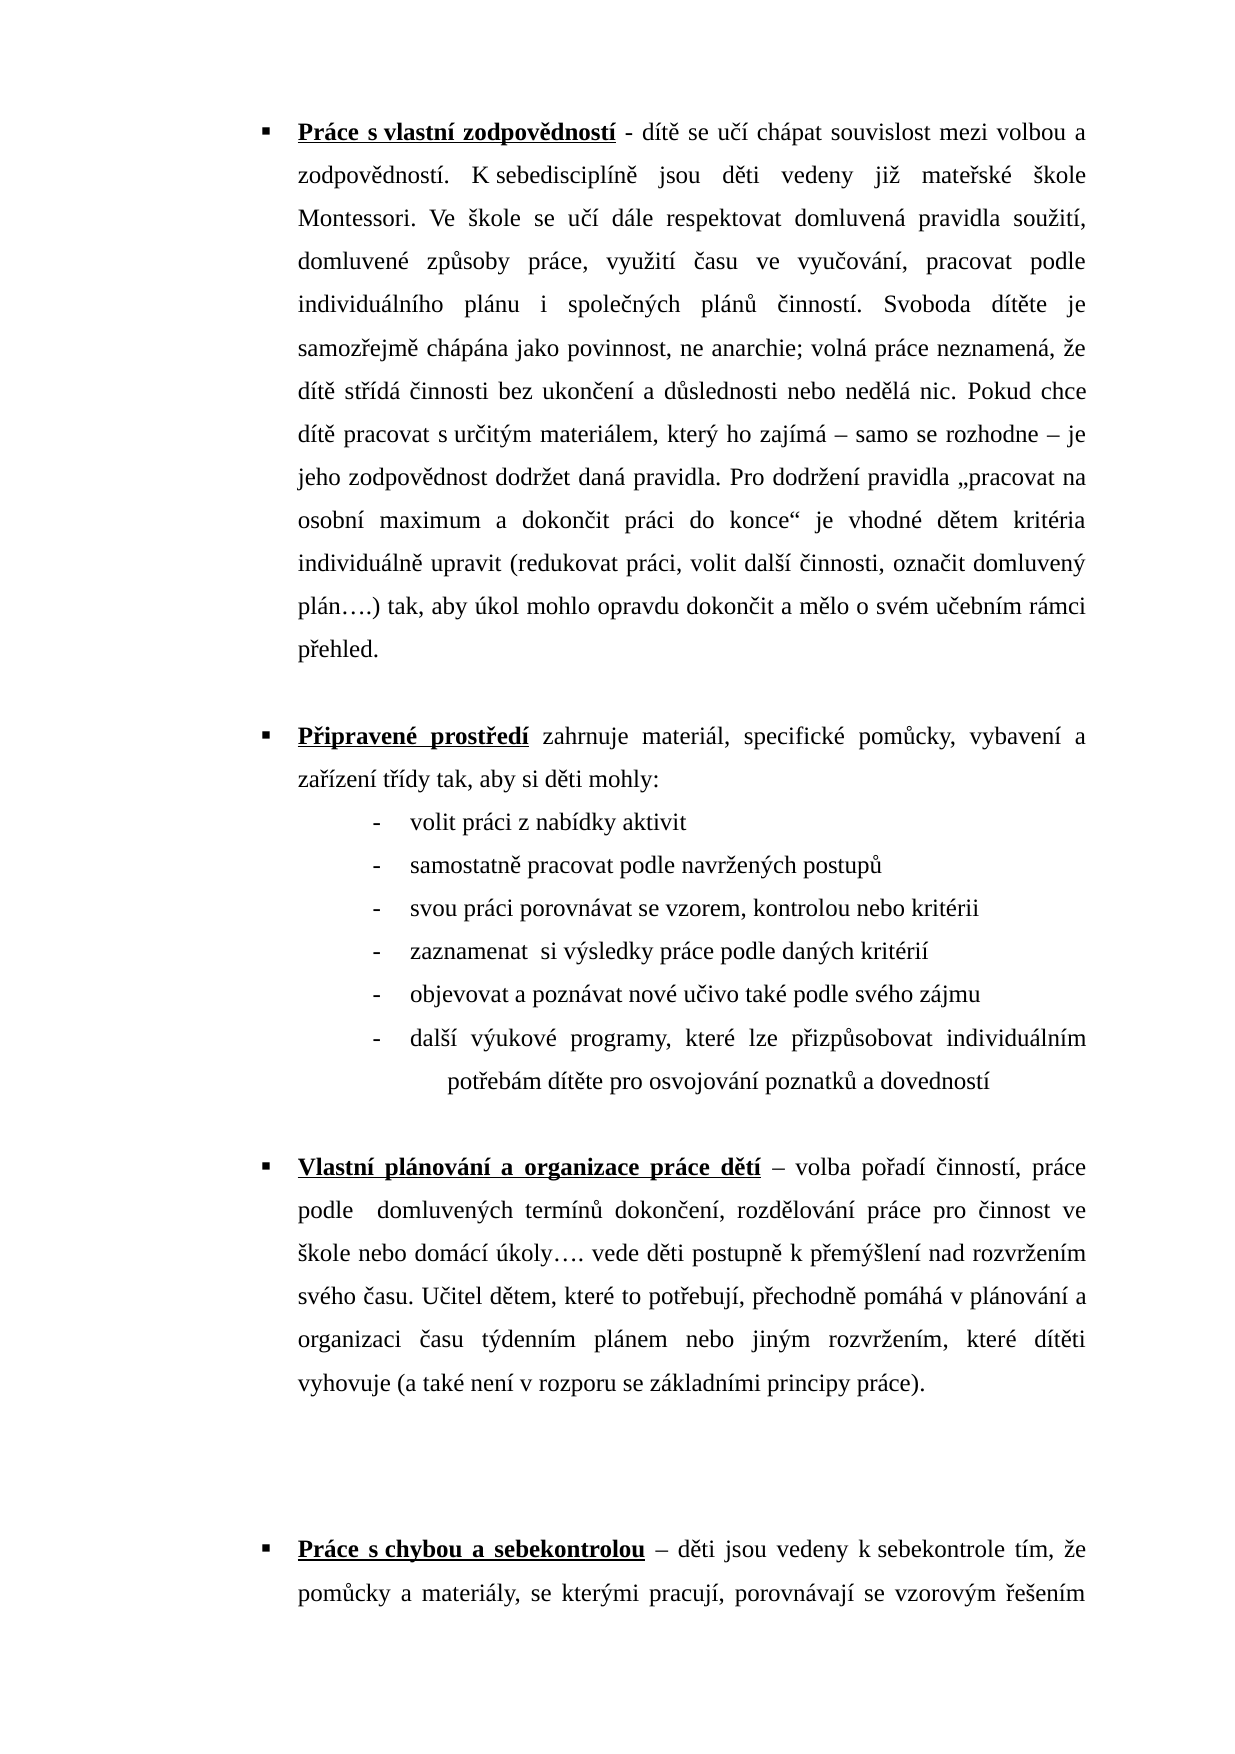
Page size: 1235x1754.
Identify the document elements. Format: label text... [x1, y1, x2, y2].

list samostatně pracovat podle navržených postupů [372, 850, 1087, 879]
list Práce s vlastní zodpovědností - dítě se učí chápat souvislost mezi volbou a zodpovědností. K sebedisciplíně jsou děti vedeny již mateřské škole Montessori. Ve škole se učí dále respektovat domluvená pravidla soužití, domluvené způsoby práce, využití času ve vyučování, pracovat podle individuálního plánu i společných plánů činností. Svoboda dítěte je samozřejmě chápána jako povinnost, ne anarchie; volná práce neznamená, že dítě střídá činnosti bez ukončení a důslednosti nebo nedělá nic. Pokud chce dítě pracovat s určitým materiálem, který ho zajímá – samo se rozhodne – je jeho zodpovědnost dodržet daná pravidla. Pro dodržení pravidla „pracovat na osobní maximum a dokončit práci do konce“ je vhodné dětem kritéria individuálně upravit (redukovat práci, volit další činnosti, označit domluvený plán….) tak, aby úkol mohlo opravdu dokončit a mělo o svém učebním rámci přehled. [260, 117, 1087, 663]
list další výukové programy, které lze přizpůsobovat individuálním potřebám dítěte pro osvojování poznatků a dovedností [372, 1023, 1087, 1094]
list Vlastní plánování a organizace práce dětí – volba pořadí činností, práce podle domluvených termínů dokončení, rozdělování práce pro činnost ve škole nebo domácí úkoly…. vede děti postupně k přemýšlení nad rozvržením svého času. Učitel dětem, které to potřebují, přechodně pomáhá v plánování a organizaci času týdenním plánem nebo jiným rozvržením, které dítěti vyhovuje (a také není v rozporu se základními principy práce). [260, 1152, 1087, 1396]
list Práce s chybou a sebekontrolou – děti jsou vedeny k sebekontrole tím, že pomůcky a materiály, se kterými pracují, porovnávají se vzorovým řešením [260, 1534, 1087, 1606]
list volit práci z nabídky aktivit [372, 807, 1087, 836]
list zaznamenat si výsledky práce podle daných kritérií [372, 936, 1087, 965]
list objevovat a poznávat nové učivo také podle svého zájmu [372, 979, 1087, 1008]
list Připravené prostředí zahrnuje materiál, specifické pomůcky, vybavení a zařízení třídy tak, aby si děti mohly: [260, 721, 1087, 793]
list svou práci porovnávat se vzorem, kontrolou nebo kritérii [372, 893, 1087, 922]
